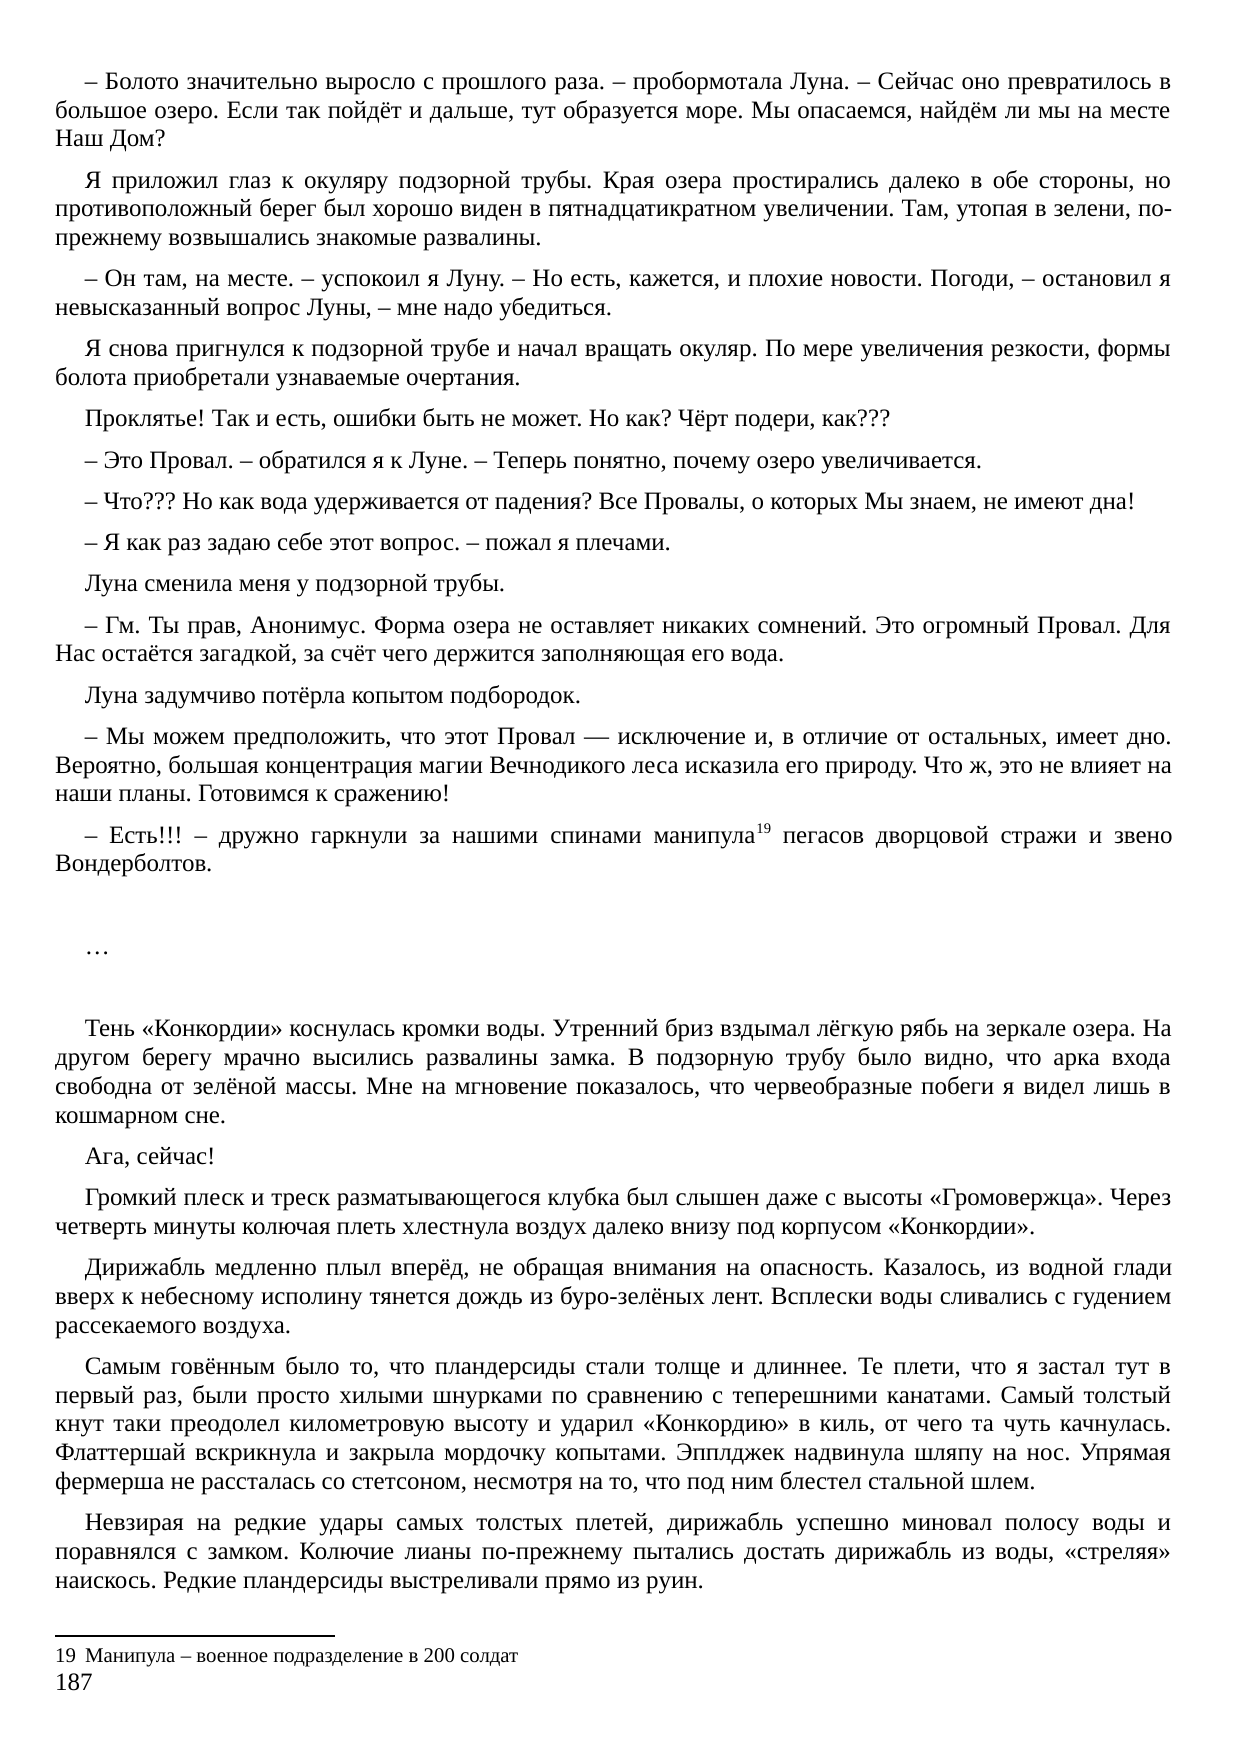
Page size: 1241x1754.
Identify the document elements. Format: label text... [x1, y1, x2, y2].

text Самым говённым было то, что пландерсиды стали толще и длиннее. Те плети, что я застал тут в первый раз, были просто хилыми шнурками по сравнению с теперешними канатами. Самый толстый кнут таки преодолел километровую высоту и ударил «Конкордию» в киль, от чего та чуть качнулась. Флаттершай вскрикнула и закрыла мордочку копытами. Эпплджек надвинула шляпу на нос. Упрямая фермерша не рассталась со стетсоном, несмотря на то, что под ним блестел стальной шлем. [55, 1351, 1173, 1495]
text – Он там, на месте. – успокоил я Луну. – Но есть, кажется, и плохие новости. Погоди, – остановил я невысказанный вопрос Луны, – мне надо убедиться. [55, 263, 1173, 321]
text – Я как раз задаю себе этот вопрос. – пожал я плечами. [55, 527, 1173, 556]
text Дирижабль медленно плыл вперёд, не обращая внимания на опасность. Казалось, из водной глади вверх к небесному исполину тянется дождь из буро-зелёных лент. Всплески воды сливались с гудением рассекаемого воздуха. [55, 1252, 1173, 1338]
text Проклятье! Так и есть, ошибки быть не может. Но как? Чёрт подери, как??? [55, 403, 1173, 432]
text Громкий плеск и треск разматывающегося клубка был слышен даже с высоты «Громовержца». Через четверть минуты колючая плеть хлестнула воздух далеко внизу под корпусом «Конкордии». [55, 1182, 1173, 1240]
text Я снова пригнулся к подзорной трубе и начал вращать окуляр. По мере увеличения резкости, формы болота приобретали узнаваемые очертания. [55, 333, 1173, 391]
text – Гм. Ты прав, Анонимус. Форма озера не оставляет никаких сомнений. Это огромный Провал. Для Нас остаётся загадкой, за счёт чего держится заполняющая его вода. [55, 610, 1173, 667]
text – Что??? Но как вода удерживается от падения? Все Провалы, о которых Мы знаем, не имеют дна! [55, 486, 1173, 515]
text Луна задумчиво потёрла копытом подбородок. [55, 680, 1173, 708]
text Я приложил глаз к окуляру подзорной трубы. Края озера простирались далеко в обе стороны, но противоположный берег был хорошо виден в пятнадцатикратном увеличении. Там, утопая в зелени, по-прежнему возвышались знакомые развалины. [55, 165, 1173, 251]
text Тень «Конкордии» коснулась кромки воды. Утренний бриз вздымал лёгкую рябь на зеркале озера. На другом берегу мрачно высились развалины замка. В подзорную трубу было видно, что арка входа свободна от зелёной массы. Мне на мгновение показалось, что червеобразные побеги я видел лишь в кошмарном сне. [55, 1013, 1173, 1128]
text – Болото значительно выросло с прошлого раза. – пробормотала Луна. – Сейчас оно превратилось в большое озеро. Если так пойдёт и дальше, тут образуется море. Мы опасаемся, найдём ли мы на месте Наш Дом? [55, 66, 1173, 152]
text … [55, 931, 1173, 960]
text – Есть!!! – дружно гаркнули за нашими спинами манипула пегасов дворцовой стражи и звено Вондерболтов. [55, 820, 1173, 877]
text Луна сменила меня у подзорной трубы. [55, 568, 1173, 597]
text Невзирая на редкие удары самых толстых плетей, дирижабль успешно миновал полосу воды и поравнялся с замком. Колючие лианы по-прежнему пытались достать дирижабль из воды, «стреляя» наискось. Редкие пландерсиды выстреливали прямо из руин. [55, 1507, 1173, 1593]
text Ага, сейчас! [55, 1141, 1173, 1170]
text Манипула – военное подразделение в 200 солдат [55, 1642, 1173, 1667]
text – Мы можем предположить, что этот Провал — исключение и, в отличие от остальных, имеет дно. Вероятно, большая концентрация магии Вечнодикого леса исказила его природу. Что ж, это не влияет на наши планы. Готовимся к сражению! [55, 721, 1173, 807]
text – Это Провал. – обратился я к Луне. – Теперь понятно, почему озеро увеличивается. [55, 445, 1173, 473]
